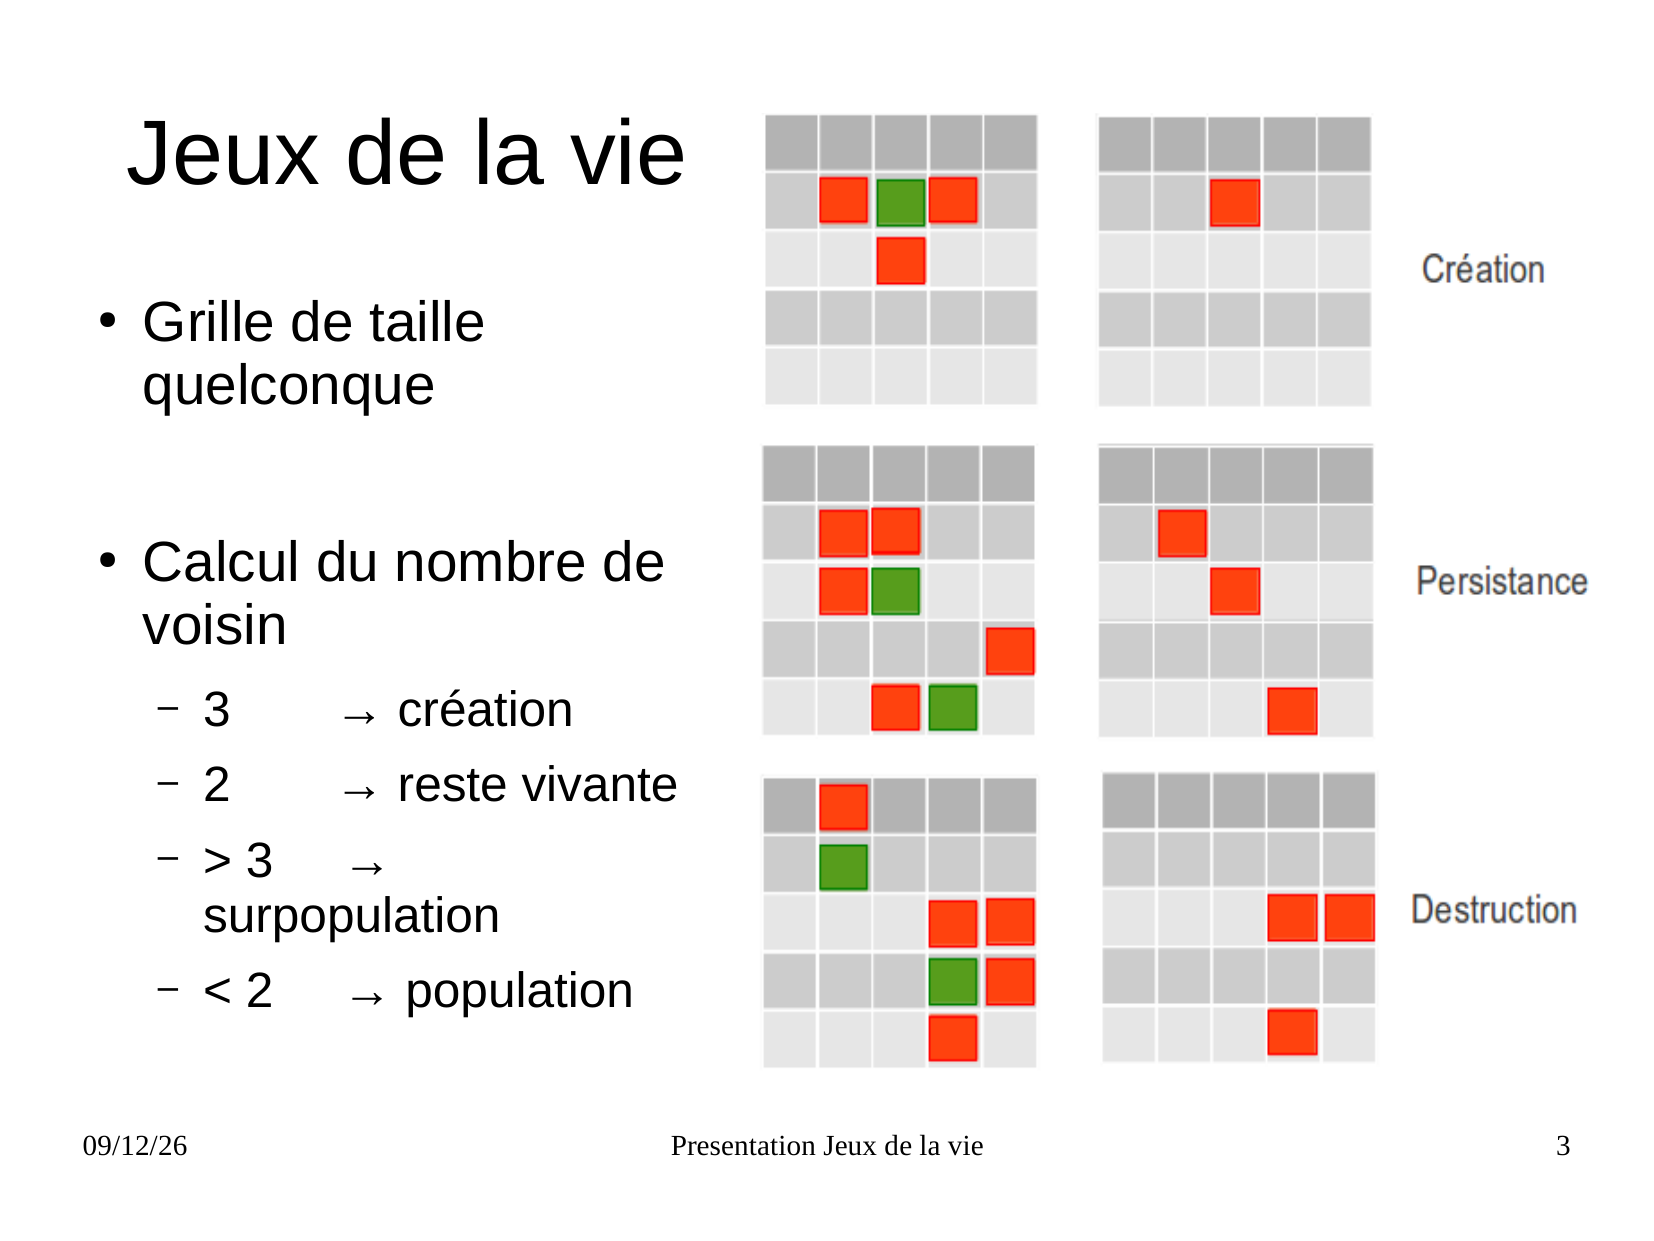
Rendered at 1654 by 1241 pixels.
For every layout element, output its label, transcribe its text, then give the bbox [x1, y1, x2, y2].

picture [696, 113, 1630, 1128]
list Grille de taille quelconque Calcul du nombre de voisin 3 → création 2 → reste vivante > 3 → surpopulation < 2 → population [82, 290, 696, 1111]
title Jeux de la vie [82, 49, 733, 257]
